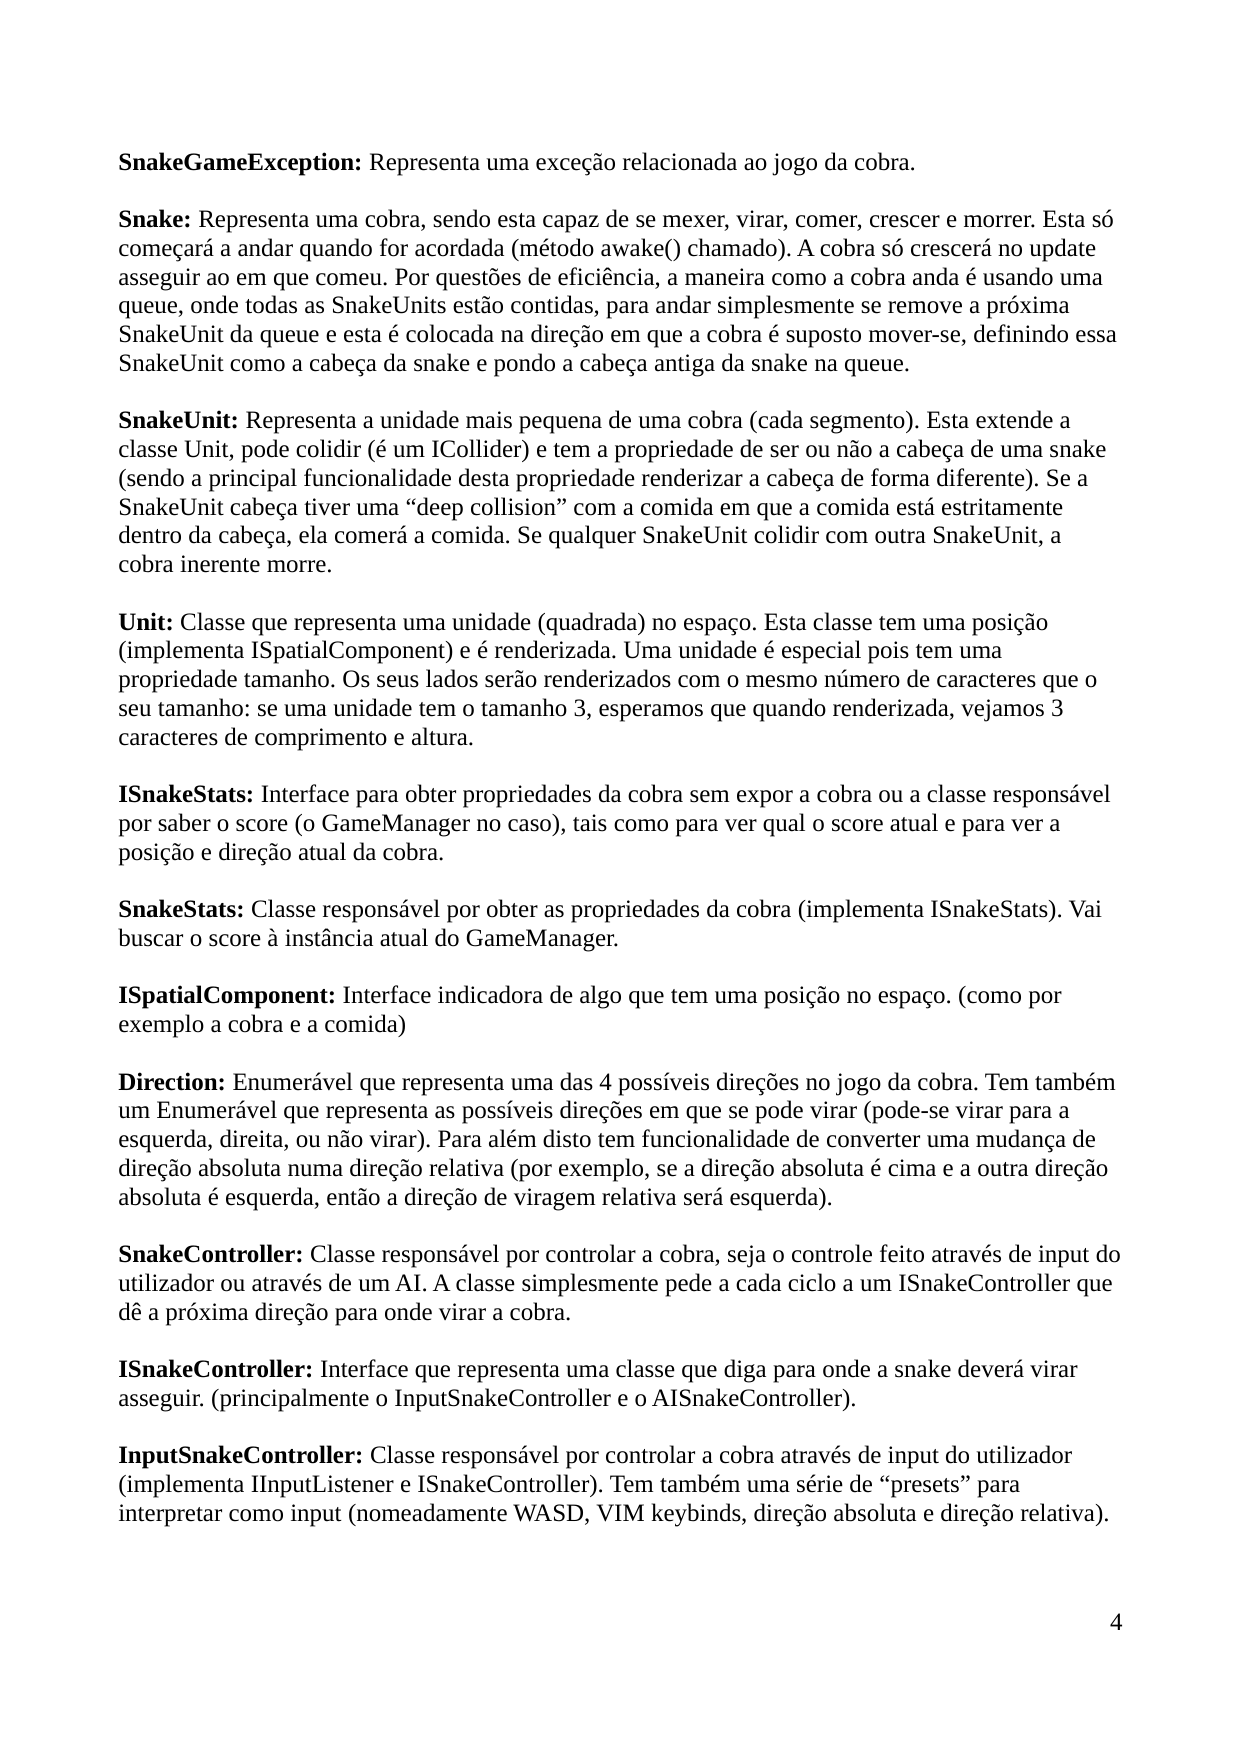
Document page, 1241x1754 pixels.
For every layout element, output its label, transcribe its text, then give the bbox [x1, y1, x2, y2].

text SnakeUnit: Representa a unidade mais pequena de uma cobra (cada segmento). Esta extende a classe Unit, pode colidir (é um ICollider) e tem a propriedade de ser ou não a cabeça de uma snake (sendo a principal funcionalidade desta propriedade renderizar a cabeça de forma diferente). Se a SnakeUnit cabeça tiver uma “deep collision” com a comida em que a comida está estritamente dentro da cabeça, ela comerá a comida. Se qualquer SnakeUnit colidir com outra SnakeUnit, a cobra inerente morre. [118, 406, 1122, 578]
text SnakeStats: Classe responsável por obter as propriedades da cobra (implementa ISnakeStats). Vai buscar o score à instância atual do GameManager. [118, 894, 1122, 952]
text Snake: Representa uma cobra, sendo esta capaz de se mexer, virar, comer, crescer e morrer. Esta só começará a andar quando for acordada (método awake() chamado). A cobra só crescerá no update asseguir ao em que comeu. Por questões de eficiência, a maneira como a cobra anda é usando uma queue, onde todas as SnakeUnits estão contidas, para andar simplesmente se remove a próxima SnakeUnit da queue e esta é colocada na direção em que a cobra é suposto mover-se, definindo essa SnakeUnit como a cabeça da snake e pondo a cabeça antiga da snake na queue. [118, 204, 1122, 377]
text SnakeController: Classe responsável por controlar a cobra, seja o controle feito através de input do utilizador ou através de um AI. A classe simplesmente pede a cada ciclo a um ISnakeController que dê a próxima direção para onde virar a cobra. [118, 1239, 1122, 1326]
text SnakeGameException: Representa uma exceção relacionada ao jogo da cobra. [118, 147, 1122, 176]
text Direction: Enumerável que representa uma das 4 possíveis direções no jogo da cobra. Tem também um Enumerável que representa as possíveis direções em que se pode virar (pode-se virar para a esquerda, direita, ou não virar). Para além disto tem funcionalidade de converter uma mudança de direção absoluta numa direção relativa (por exemplo, se a direção absoluta é cima e a outra direção absoluta é esquerda, então a direção de viragem relativa será esquerda). [118, 1067, 1122, 1211]
text ISnakeController: Interface que representa uma classe que diga para onde a snake deverá virar asseguir. (principalmente o InputSnakeController e o AISnakeController). [118, 1354, 1122, 1412]
text ISnakeStats: Interface para obter propriedades da cobra sem expor a cobra ou a classe responsável por saber o score (o GameManager no caso), tais como para ver qual o score atual e para ver a posição e direção atual da cobra. [118, 779, 1122, 866]
text Unit: Classe que representa uma unidade (quadrada) no espaço. Esta classe tem uma posição (implementa ISpatialComponent) e é renderizada. Uma unidade é especial pois tem uma propriedade tamanho. Os seus lados serão renderizados com o mesmo número de caracteres que o seu tamanho: se uma unidade tem o tamanho 3, esperamos que quando renderizada, vejamos 3 caracteres de comprimento e altura. [118, 607, 1122, 751]
text InputSnakeController: Classe responsável por controlar a cobra através de input do utilizador (implementa IInputListener e ISnakeController). Tem também uma série de “presets” para interpretar como input (nomeadamente WASD, VIM keybinds, direção absoluta e direção relativa). [118, 1441, 1122, 1527]
text ISpatialComponent: Interface indicadora de algo que tem uma posição no espaço. (como por exemplo a cobra e a comida) [118, 981, 1122, 1038]
